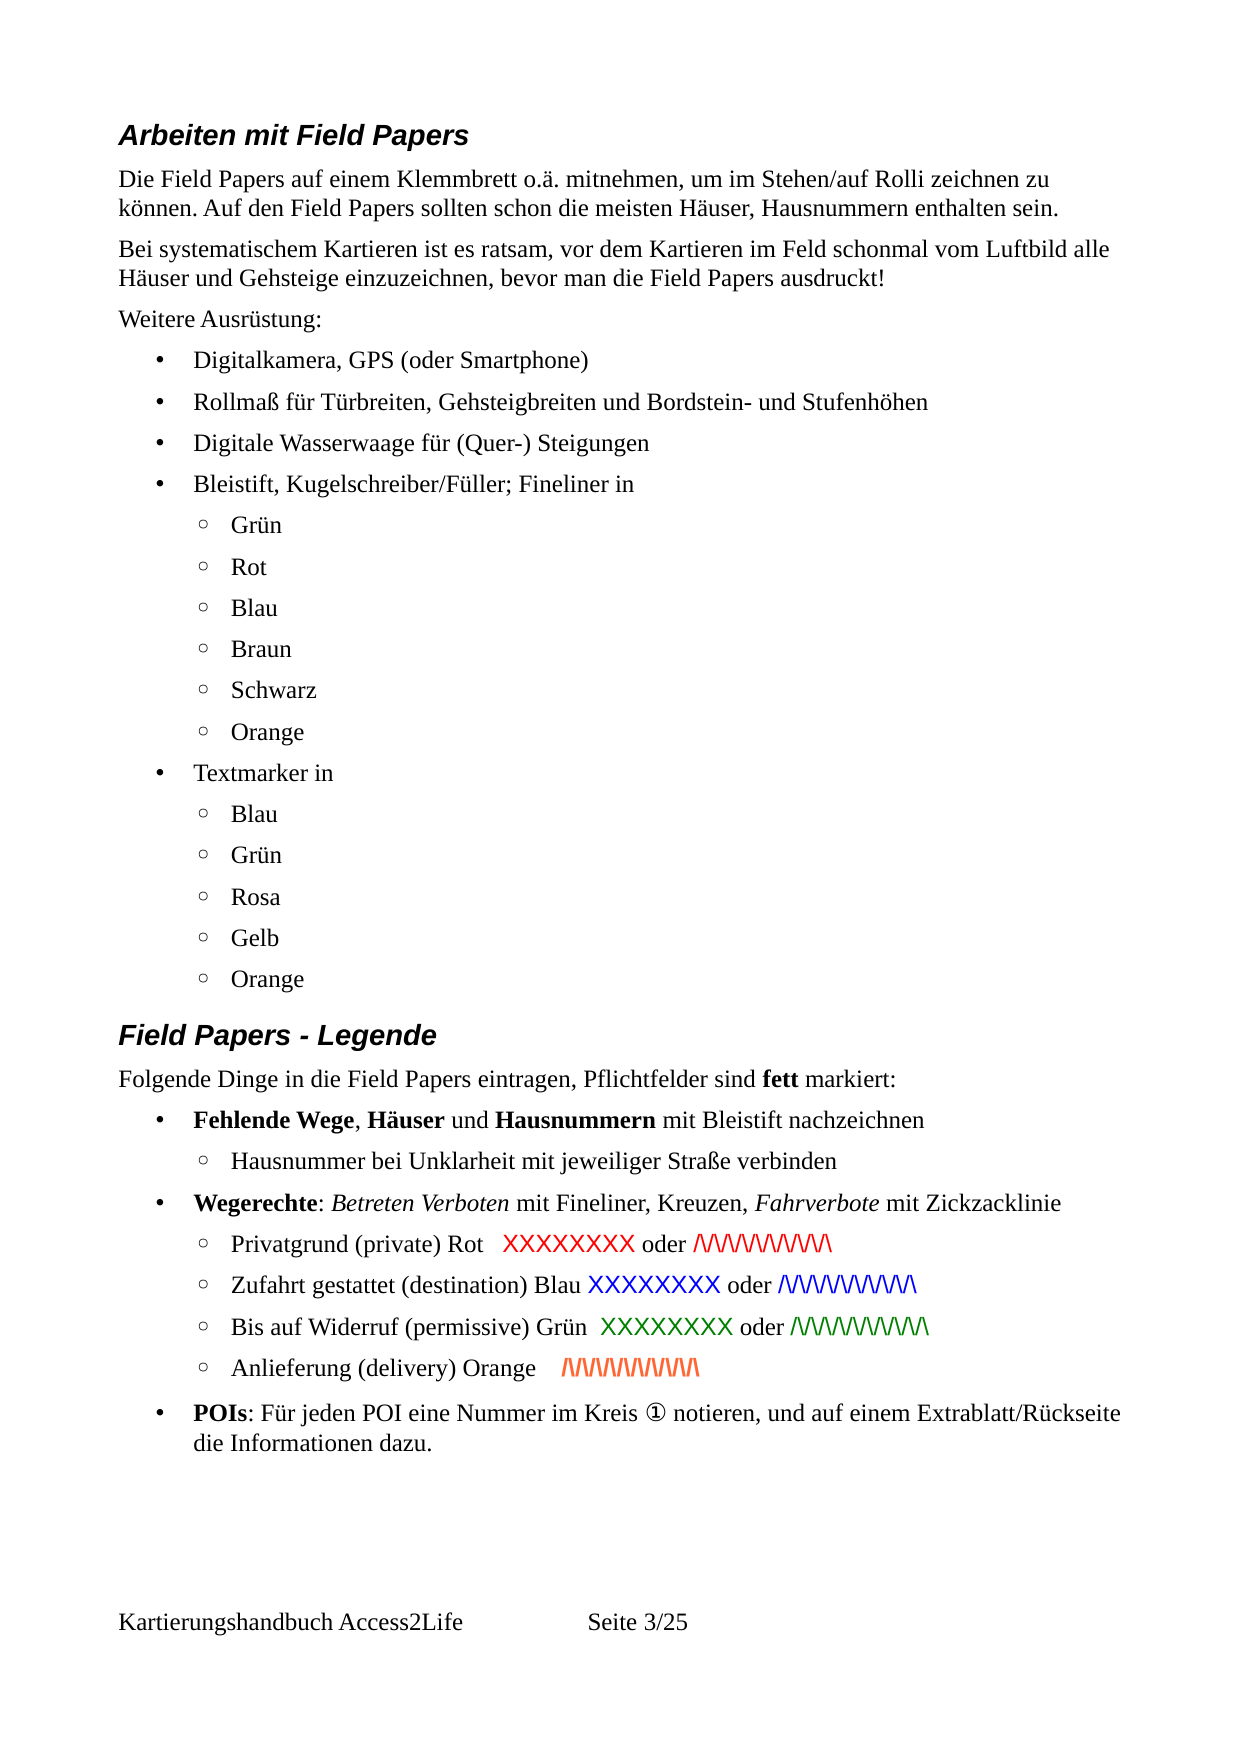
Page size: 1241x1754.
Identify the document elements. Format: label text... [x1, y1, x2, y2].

list Textmarker in [156, 758, 1122, 787]
list Blau [193, 593, 1122, 622]
list Orange [193, 964, 1122, 993]
list Digitalkamera, GPS (oder Smartphone) [156, 345, 1122, 374]
text Folgende Dinge in die Field Papers eintragen, Pflichtfelder sind fett markiert: [118, 1064, 1122, 1093]
list POIs: Für jeden POI eine Nummer im Kreis ① notieren, und auf einem Extrablatt/Rückseite die Informationen dazu. [156, 1394, 1122, 1457]
list Bleistift, Kugelschreiber/Füller; Fineliner in [156, 469, 1122, 498]
list Rot [193, 552, 1122, 580]
subtitle Arbeiten mit Field Papers [118, 118, 1122, 152]
list Schwarz [193, 675, 1122, 704]
list Digitale Wasserwaage für (Quer-) Steigungen [156, 428, 1122, 457]
list Orange [193, 717, 1122, 745]
list Zufahrt gestattet (destination) Blau XXXXXXXX oder /\/\/\/\/\/\/\/\/\/\ [193, 1270, 1122, 1299]
list Braun [193, 634, 1122, 663]
list Blau [193, 799, 1122, 828]
text Bei systematischem Kartieren ist es ratsam, vor dem Kartieren im Feld schonmal vom Luftbild alle Häuser und Gehsteige einzuzeichnen, bevor man die Field Papers ausdruckt! [118, 234, 1122, 292]
list Fehlende Wege, Häuser und Hausnummern mit Bleistift nachzeichnen [156, 1105, 1122, 1134]
list Bis auf Widerruf (permissive) Grün XXXXXXXX oder /\/\/\/\/\/\/\/\/\/\ [193, 1312, 1122, 1341]
text Weitere Ausrüstung: [118, 304, 1122, 333]
list Grün [193, 840, 1122, 869]
list Gelb [193, 923, 1122, 952]
list Anlieferung (delivery) Orange /\/\/\/\/\/\/\/\/\/\ [193, 1353, 1122, 1382]
list Rosa [193, 882, 1122, 910]
list Rollmaß für Türbreiten, Gehsteigbreiten und Bordstein- und Stufenhöhen [156, 387, 1122, 415]
subtitle Field Papers - Legende [118, 1018, 1122, 1051]
list Hausnummer bei Unklarheit mit jeweiliger Straße verbinden [193, 1146, 1122, 1175]
list Grün [193, 510, 1122, 539]
text Die Field Papers auf einem Klemmbrett o.ä. mitnehmen, um im Stehen/auf Rolli zeichnen zu können. Auf den Field Papers sollten schon die meisten Häuser, Hausnummern enthalten sein. [118, 164, 1122, 222]
list Wegerechte: Betreten Verboten mit Fineliner, Kreuzen, Fahrverbote mit Zickzacklinie [156, 1188, 1122, 1216]
list Privatgrund (private) Rot XXXXXXXX oder /\/\/\/\/\/\/\/\/\/\ [193, 1229, 1122, 1258]
